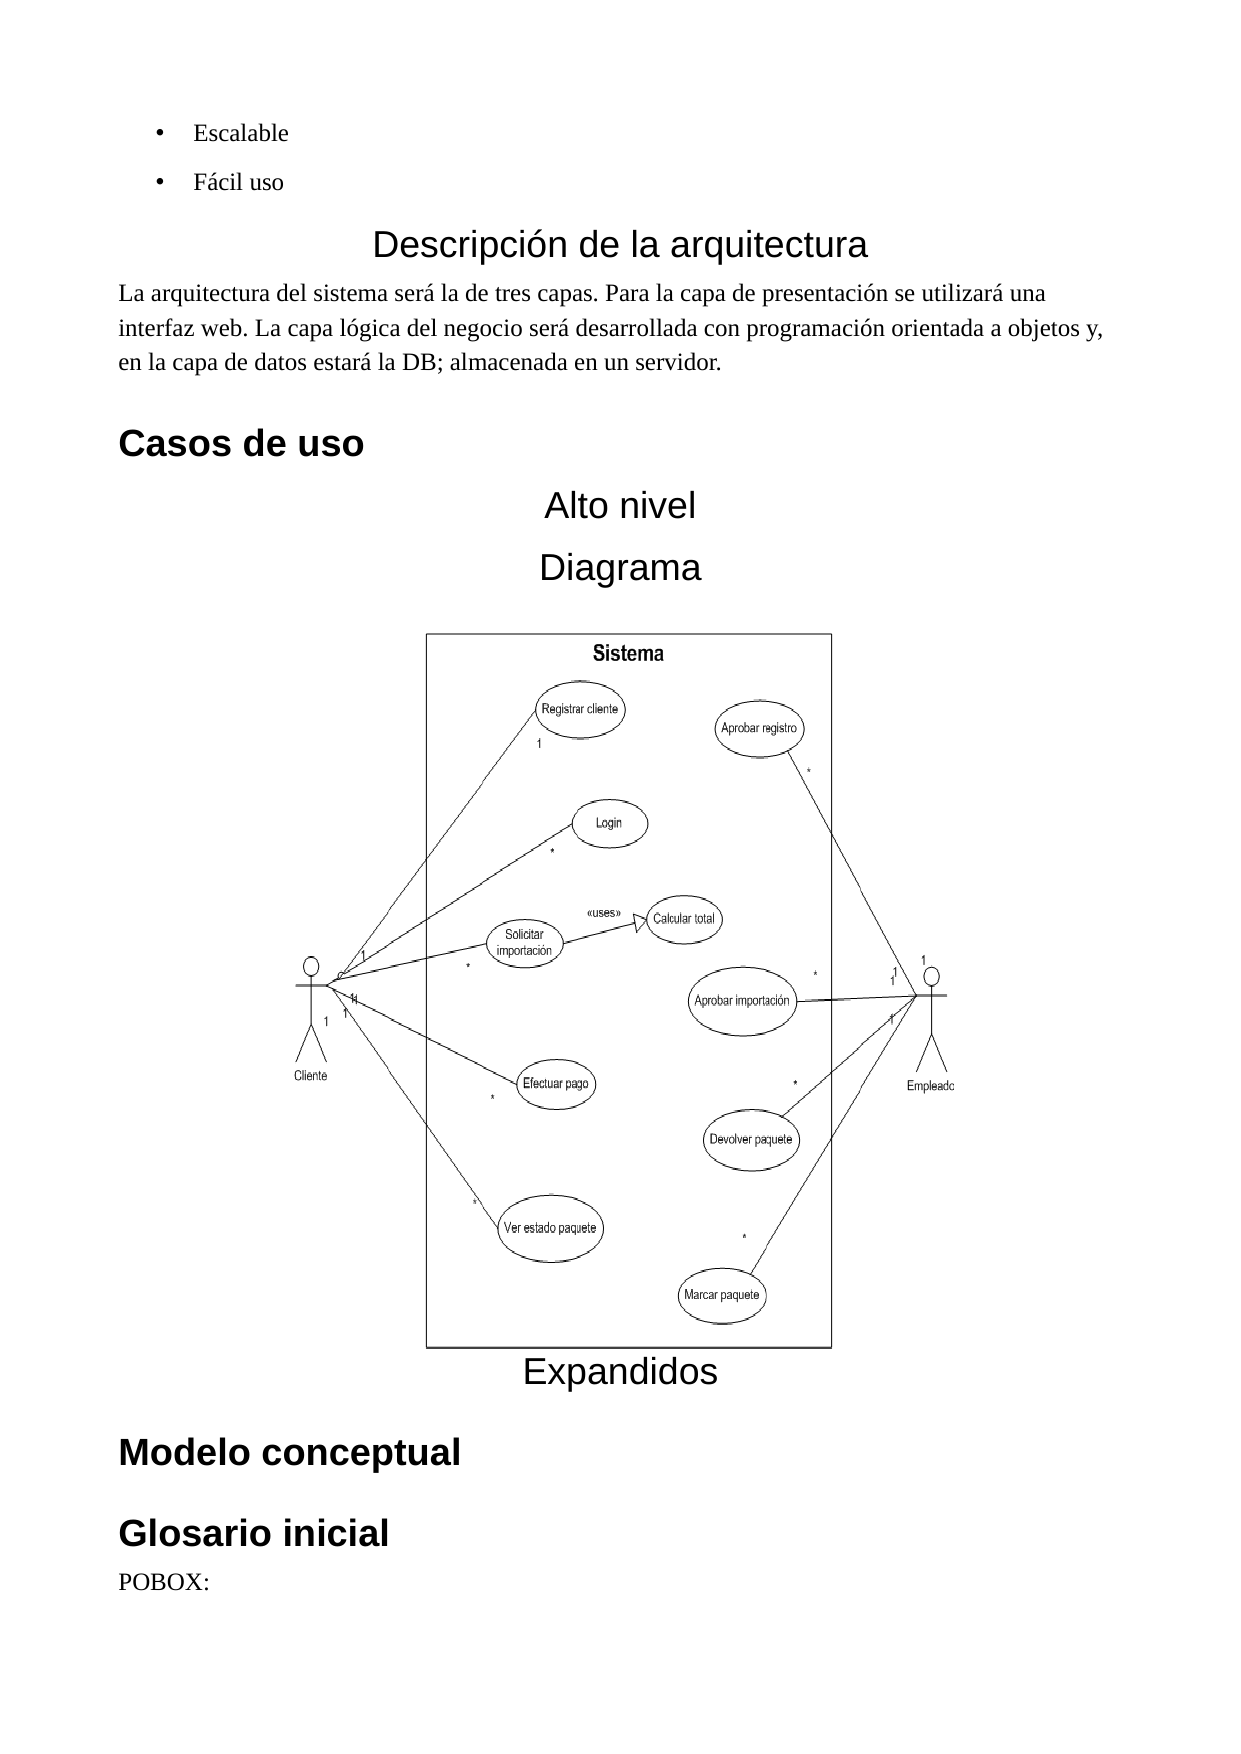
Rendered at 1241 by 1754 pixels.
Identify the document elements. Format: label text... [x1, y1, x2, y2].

subtitle Glosario inicial [118, 1511, 1122, 1554]
list Escalable [156, 118, 1122, 147]
text POBOX: [118, 1567, 1122, 1596]
subtitle Modelo conceptual [118, 1429, 1122, 1473]
subtitle Expandidos [118, 607, 1122, 1392]
subtitle Diagrama [118, 545, 1122, 588]
picture [294, 633, 954, 1349]
subtitle Descripción de la arquitectura [118, 222, 1122, 266]
subtitle Alto nivel [118, 483, 1122, 527]
list Fácil uso [156, 167, 1122, 196]
text La arquitectura del sistema será la de tres capas. Para la capa de presentación se utilizará una interfaz web. La capa lógica del negocio será desarrollada con programación orientada a objetos y, en la capa de datos estará la DB; almacenada en un servidor. [118, 278, 1122, 376]
subtitle Casos de uso [118, 421, 1122, 465]
